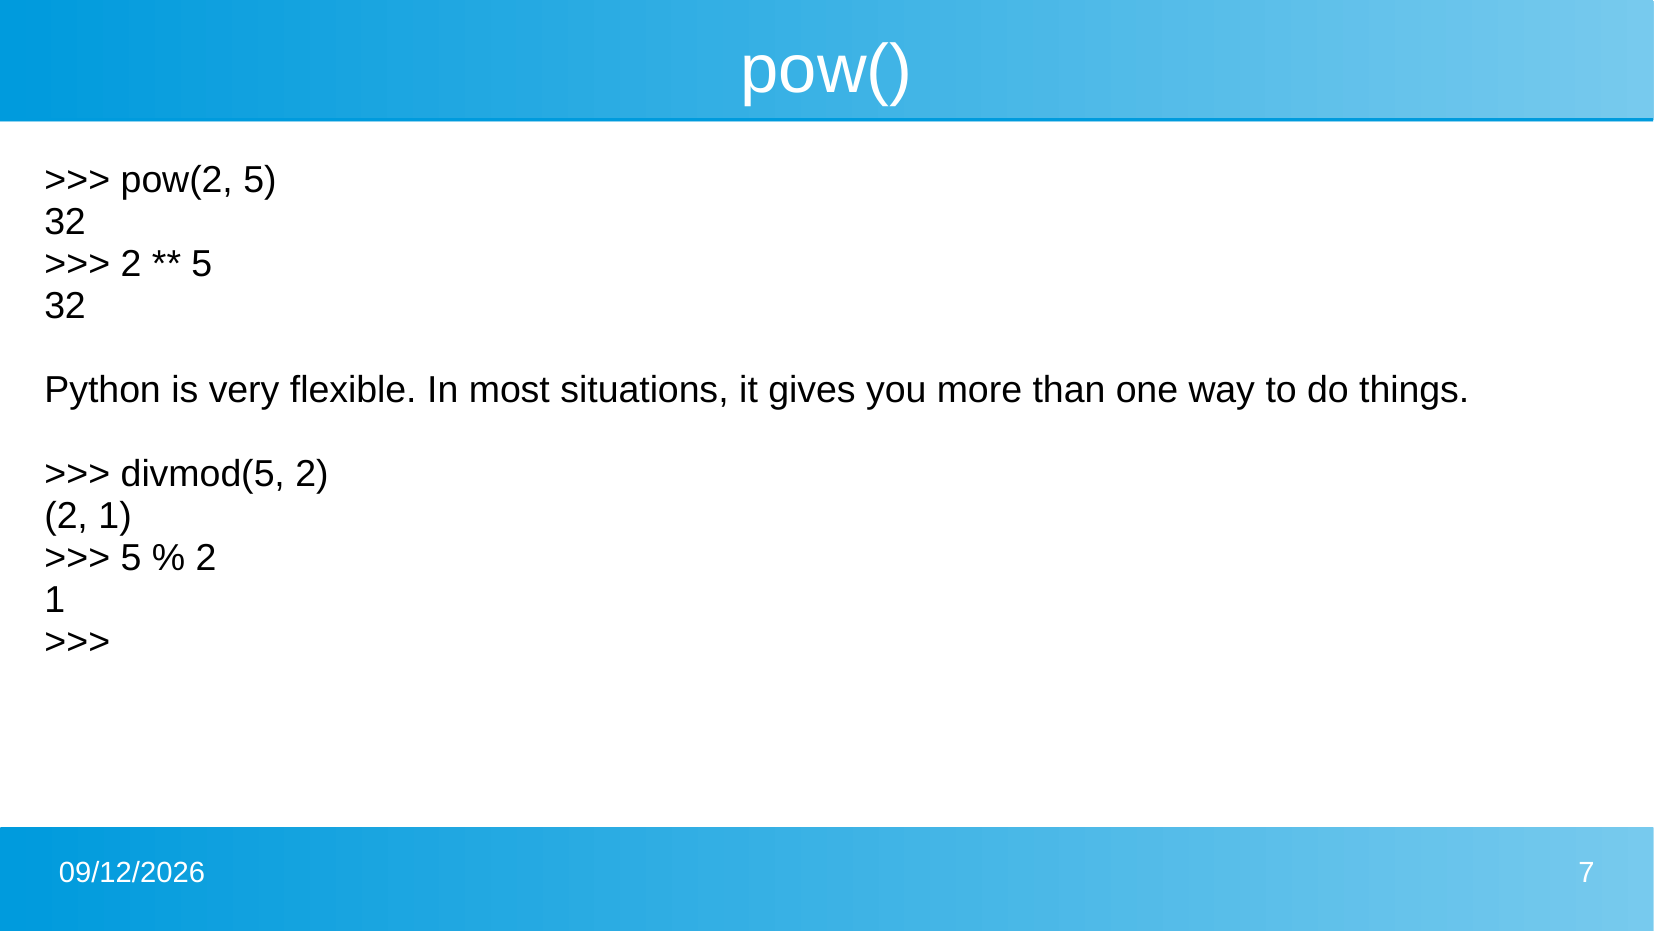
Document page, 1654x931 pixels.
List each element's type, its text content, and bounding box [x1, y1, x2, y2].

text_box >>> pow(2, 5) 32 >>> 2 ** 5 32 Python is very flexible. In most situations, it gives you more than one way to do things. >>> divmod(5, 2) (2, 1) >>> 5 % 2 1 >>> [29, 151, 1506, 670]
title pow() [59, 29, 1595, 108]
